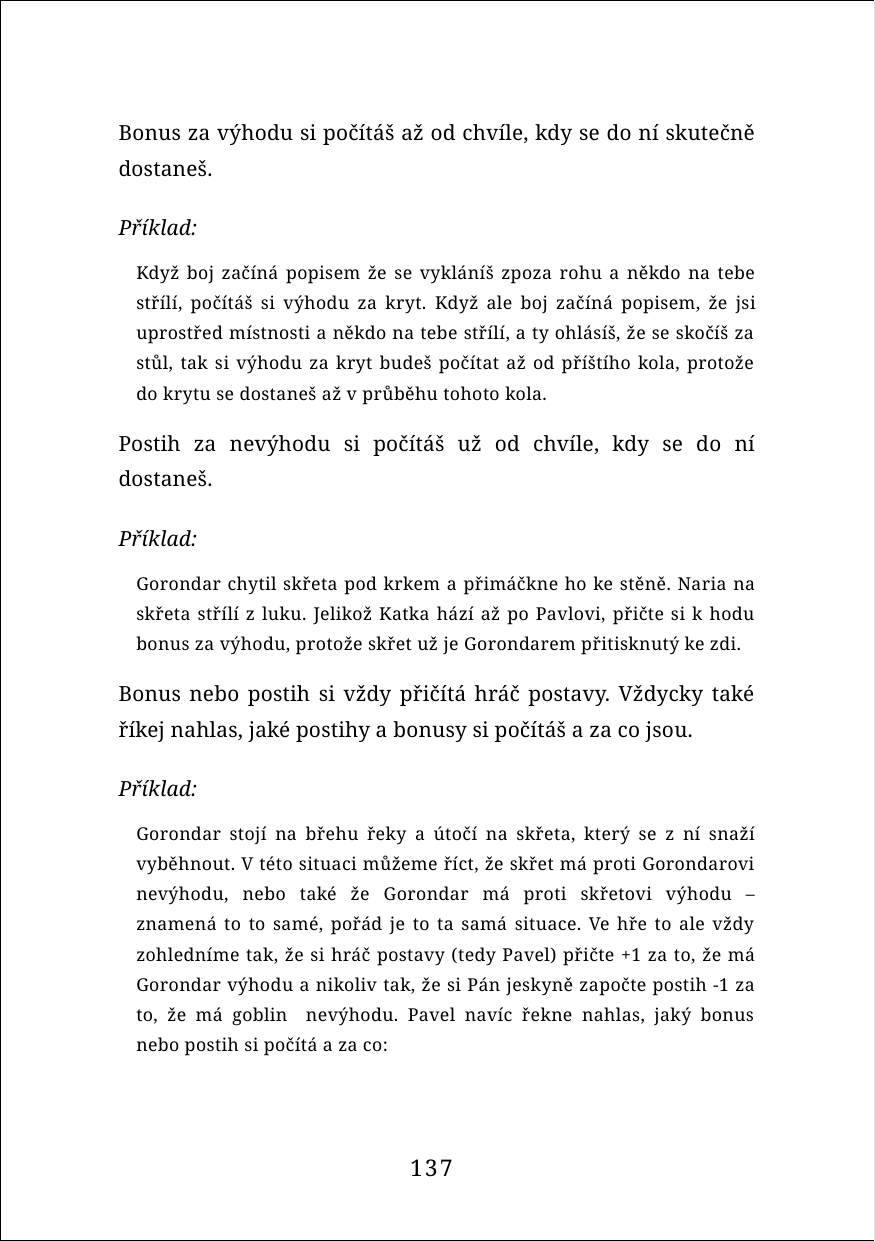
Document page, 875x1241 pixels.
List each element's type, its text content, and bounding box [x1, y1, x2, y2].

text Když boj začíná popisem že se vykláníš zpoza rohu a někdo na tebe střílí, počítáš si výhodu za kryt. Když ale boj začíná popisem, že jsi uprostřed místnosti a někdo na tebe střílí, a ty ohlásíš, že se skočíš za stůl, tak si výhodu za kryt budeš počítat až od příštího kola, protože do krytu se dostaneš až v průběhu tohoto kola. [136, 260, 756, 405]
text Bonus nebo postih si vždy přičítá hráč postavy. Vždycky také říkej nahlas, jaké postihy a bonusy si počítáš a za co jsou. [118, 679, 756, 743]
text Postih za nevýhodu si počítáš už od chvíle, kdy se do ní dostaneš. [118, 429, 756, 493]
text Gorondar stojí na břehu řeky a útočí na skřeta, který se z ní snaží vyběhnout. V této situaci můžeme říct, že skřet má proti Gorondarovi nevýhodu, nebo také že Gorondar má proti skřetovi výhodu – znamená to to samé, pořád je to ta samá situace. Ve hře to ale vždy zohledníme tak, že si hráč postavy (tedy Pavel) přičte +1 za to, že má Gorondar výhodu a nikoliv tak, že si Pán jeskyně započte postih -1 za to, že má goblin nevýhodu. Pavel navíc řekne nahlas, jaký bonus nebo postih si počítá a za co: [136, 821, 756, 1057]
text Příklad: [118, 213, 756, 241]
text Gorondar chytil skřeta pod krkem a přimáčkne ho ke stěně. Naria na skřeta střílí z luku. Jelikož Katka hází až po Pavlovi, přičte si k hodu bonus za výhodu, protože skřet už je Gorondarem přitisknutý ke zdi. [136, 571, 756, 656]
text Bonus za výhodu si počítáš až od chvíle, kdy se do ní skutečně dostaneš. [118, 118, 756, 182]
text Příklad: [118, 524, 756, 552]
text Příklad: [118, 774, 756, 802]
